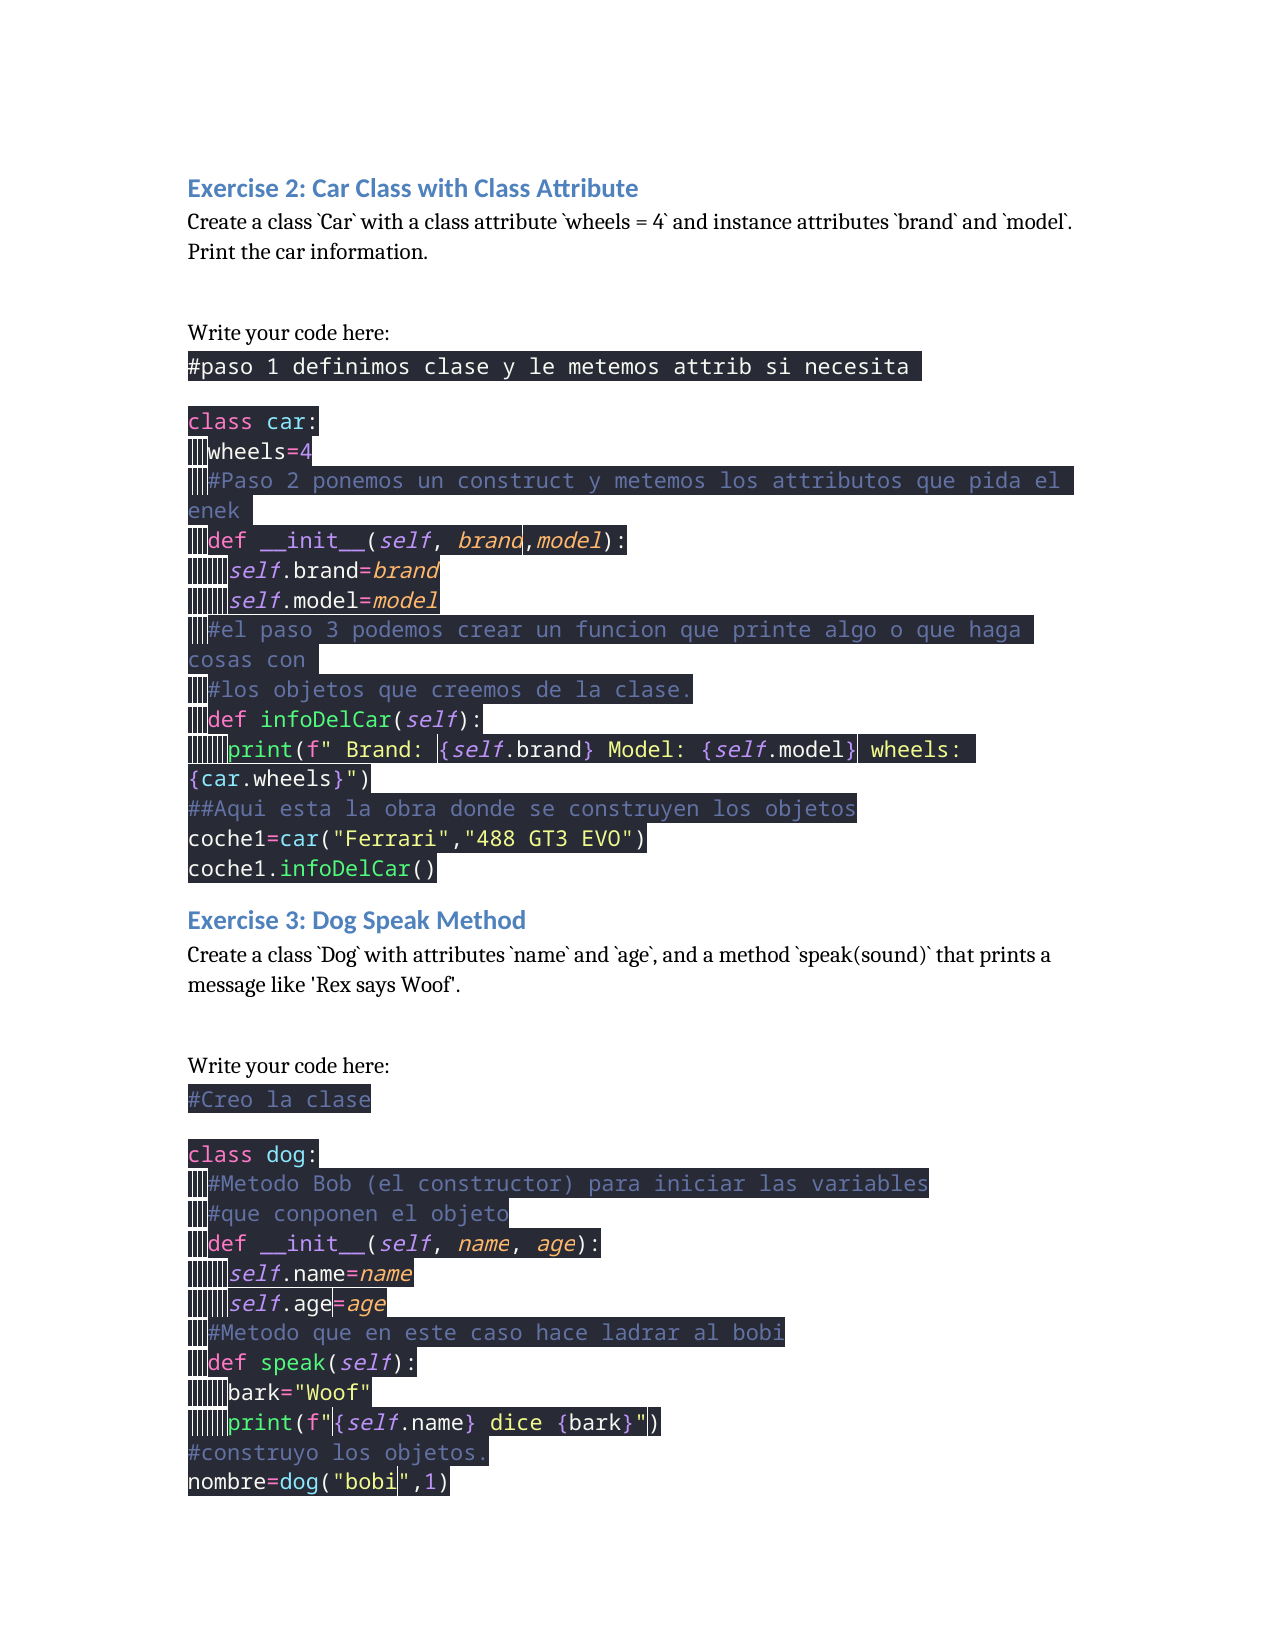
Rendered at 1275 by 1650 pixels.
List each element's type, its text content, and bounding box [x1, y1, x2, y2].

text coche1.infoDelCar() [187, 853, 1087, 883]
text #que conponen el objeto [187, 1198, 1087, 1228]
text self.name=name [187, 1258, 1087, 1287]
text class dog: [187, 1138, 1087, 1168]
text #Metodo que en este caso hace ladrar al bobi [187, 1317, 1087, 1347]
text print(f"{self.name} dice {bark}") [187, 1407, 1087, 1436]
text self.model=model [187, 585, 1087, 614]
text def infoDelCar(self): [187, 704, 1087, 734]
text def __init__(self, name, age): [187, 1228, 1087, 1258]
text print(f" Brand: {self.brand} Model: {self.model} wheels: {car.wheels}") [187, 734, 1087, 793]
subtitle Exercise 2: Car Class with Class Attribute [187, 171, 1087, 204]
text coche1=car("Ferrari","488 GT3 EVO") [187, 823, 1087, 853]
subtitle Exercise 3: Dog Speak Method [187, 903, 1087, 936]
text def __init__(self, brand,model): [187, 525, 1087, 555]
text Write your code here: #paso 1 definimos clase y le metemos attrib si necesita [187, 290, 1087, 381]
text #Paso 2 ponemos un construct y metemos los attributos que pida el enek [187, 466, 1087, 525]
text #el paso 3 podemos crear un funcion que printe algo o que haga cosas con [187, 614, 1087, 674]
text Write your code here: #Creo la clase [187, 1023, 1087, 1113]
text Create a class `Dog` with attributes `name` and `age`, and a method `speak(sound)` that prints a message like 'Rex says Woof'. [187, 941, 1087, 998]
text self.age=age [187, 1287, 1087, 1317]
text #los objetos que creemos de la clase. [187, 674, 1087, 704]
text Create a class `Car` with a class attribute `wheels = 4` and instance attributes `brand` and `model`. Print the car information. [187, 209, 1087, 265]
text class car: [187, 406, 1087, 436]
text nombre=dog("bobi",1) [187, 1466, 1087, 1496]
text wheels=4 [187, 436, 1087, 466]
text self.brand=brand [187, 555, 1087, 585]
text ##Aqui esta la obra donde se construyen los objetos [187, 793, 1087, 823]
text def speak(self): [187, 1347, 1087, 1377]
text #construyo los objetos. [187, 1436, 1087, 1466]
text #Metodo Bob (el constructor) para iniciar las variables [187, 1168, 1087, 1198]
text bark="Woof" [187, 1377, 1087, 1407]
